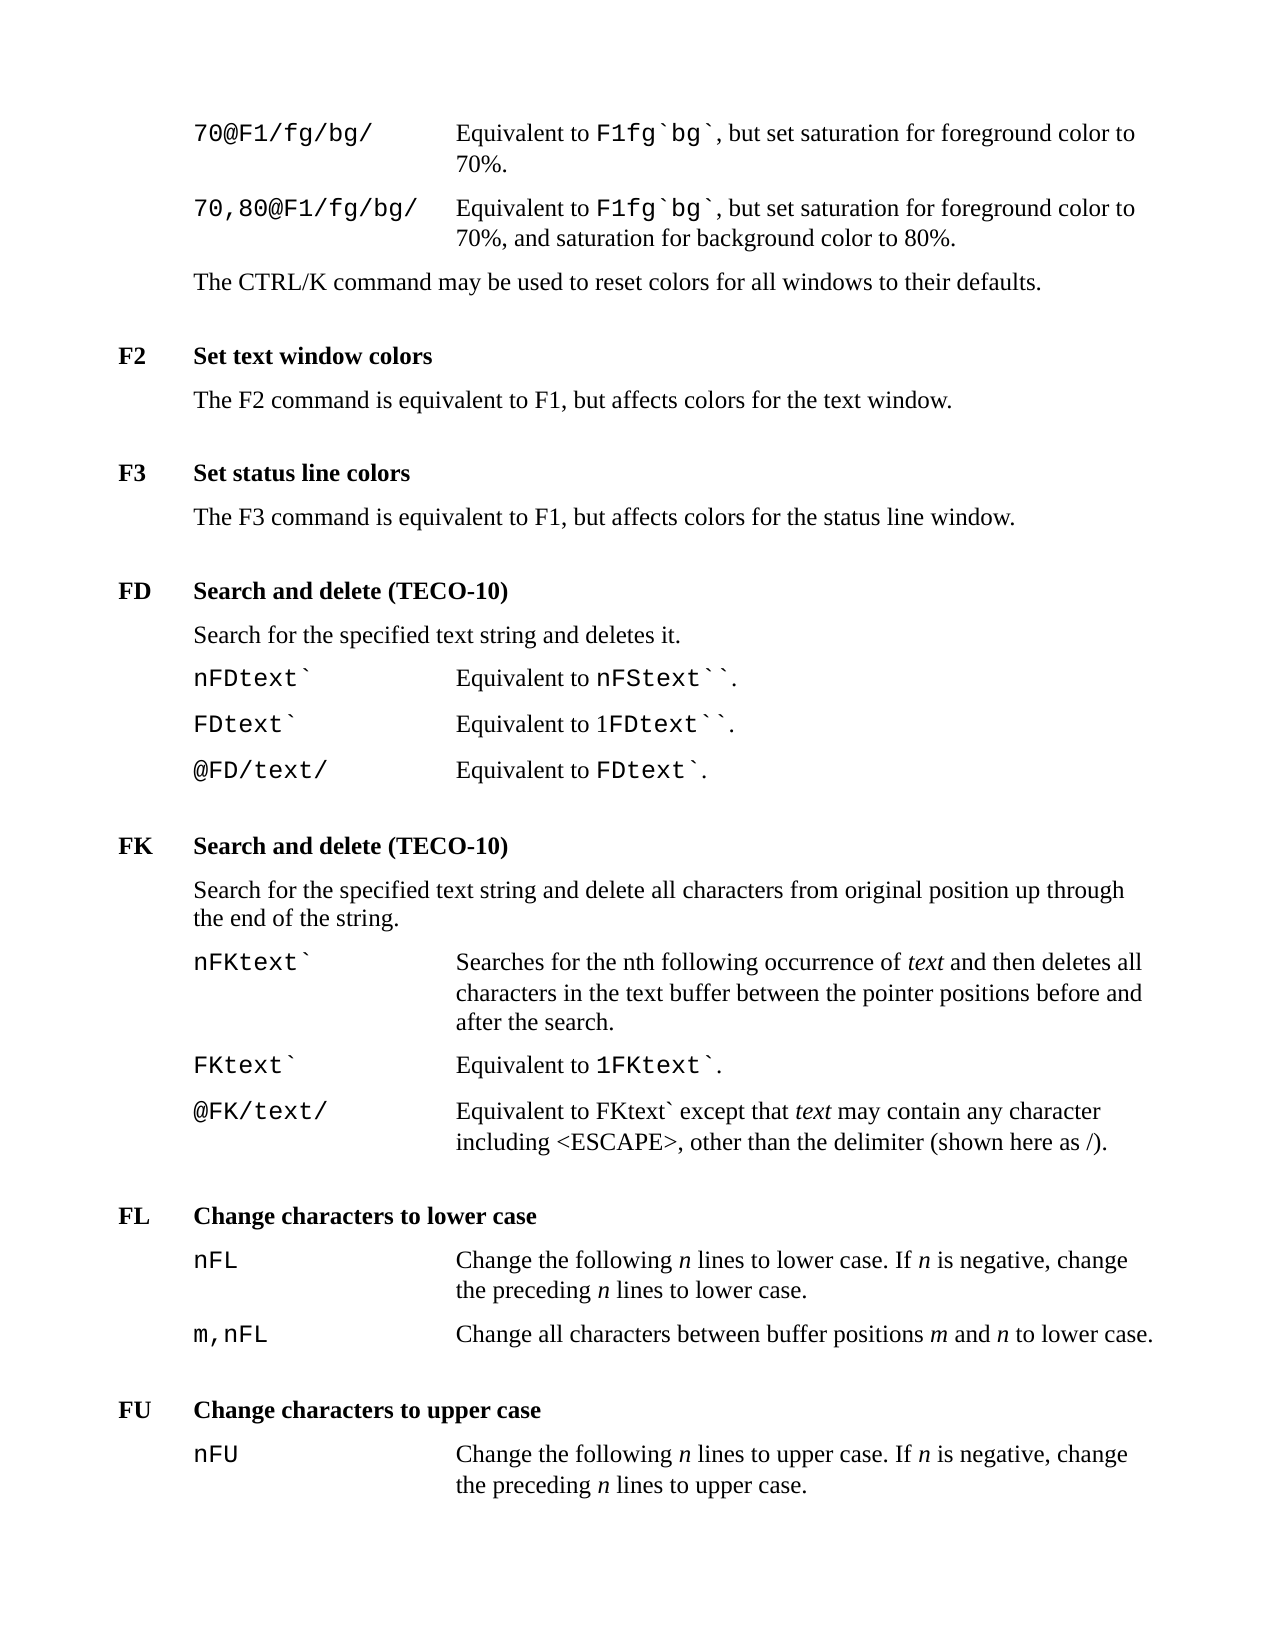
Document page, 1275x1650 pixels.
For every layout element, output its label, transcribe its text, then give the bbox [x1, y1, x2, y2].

text FKtext` Equivalent to 1FKtext`. [193, 1051, 1157, 1081]
text @FD/text/ Equivalent to FDtext`. [193, 755, 1157, 786]
text FK Search and delete (TECO-10) [118, 831, 1157, 860]
text 70,80@F1/fg/bg/ Equivalent to F1fg`bg`, but set saturation for foreground color to 70%, and saturation for background color to 80%. [193, 193, 1157, 252]
text Search for the specified text string and deletes it. [193, 620, 1157, 648]
text F3 Set status line colors [118, 458, 1157, 487]
text The F2 command is equivalent to F1, but affects colors for the text window. [193, 385, 1157, 413]
text nFDtext` Equivalent to nFStext``. [193, 663, 1157, 694]
text m,nFL Change all characters between buffer positions m and n to lower case. [193, 1319, 1157, 1350]
text 70@F1/fg/bg/ Equivalent to F1fg`bg`, but set saturation for foreground color to 70%. [193, 118, 1157, 178]
text nFU Change the following n lines to upper case. If n is negative, change the preceding n lines to upper case. [193, 1439, 1157, 1498]
text nFKtext` Searches for the nth following occurrence of text and then deletes all characters in the text buffer between the pointer positions before and after the search. [193, 947, 1157, 1036]
text FU Change characters to upper case [118, 1395, 1157, 1424]
text FL Change characters to lower case [118, 1201, 1157, 1230]
text F2 Set text window colors [118, 341, 1157, 370]
text @FK/text/ Equivalent to FKtext` except that text may contain any character including <ESCAPE>, other than the delimiter (shown here as /). [193, 1096, 1157, 1156]
text Search for the specified text string and delete all characters from original position up through the end of the string. [193, 875, 1157, 932]
text The F3 command is equivalent to F1, but affects colors for the status line window. [193, 502, 1157, 531]
text FDtext` Equivalent to 1FDtext``. [193, 709, 1157, 740]
text FD Search and delete (TECO-10) [118, 576, 1157, 605]
text nFL Change the following n lines to lower case. If n is negative, change the preceding n lines to lower case. [193, 1245, 1157, 1304]
text The CTRL/K command may be used to reset colors for all windows to their defaults. [193, 267, 1157, 296]
